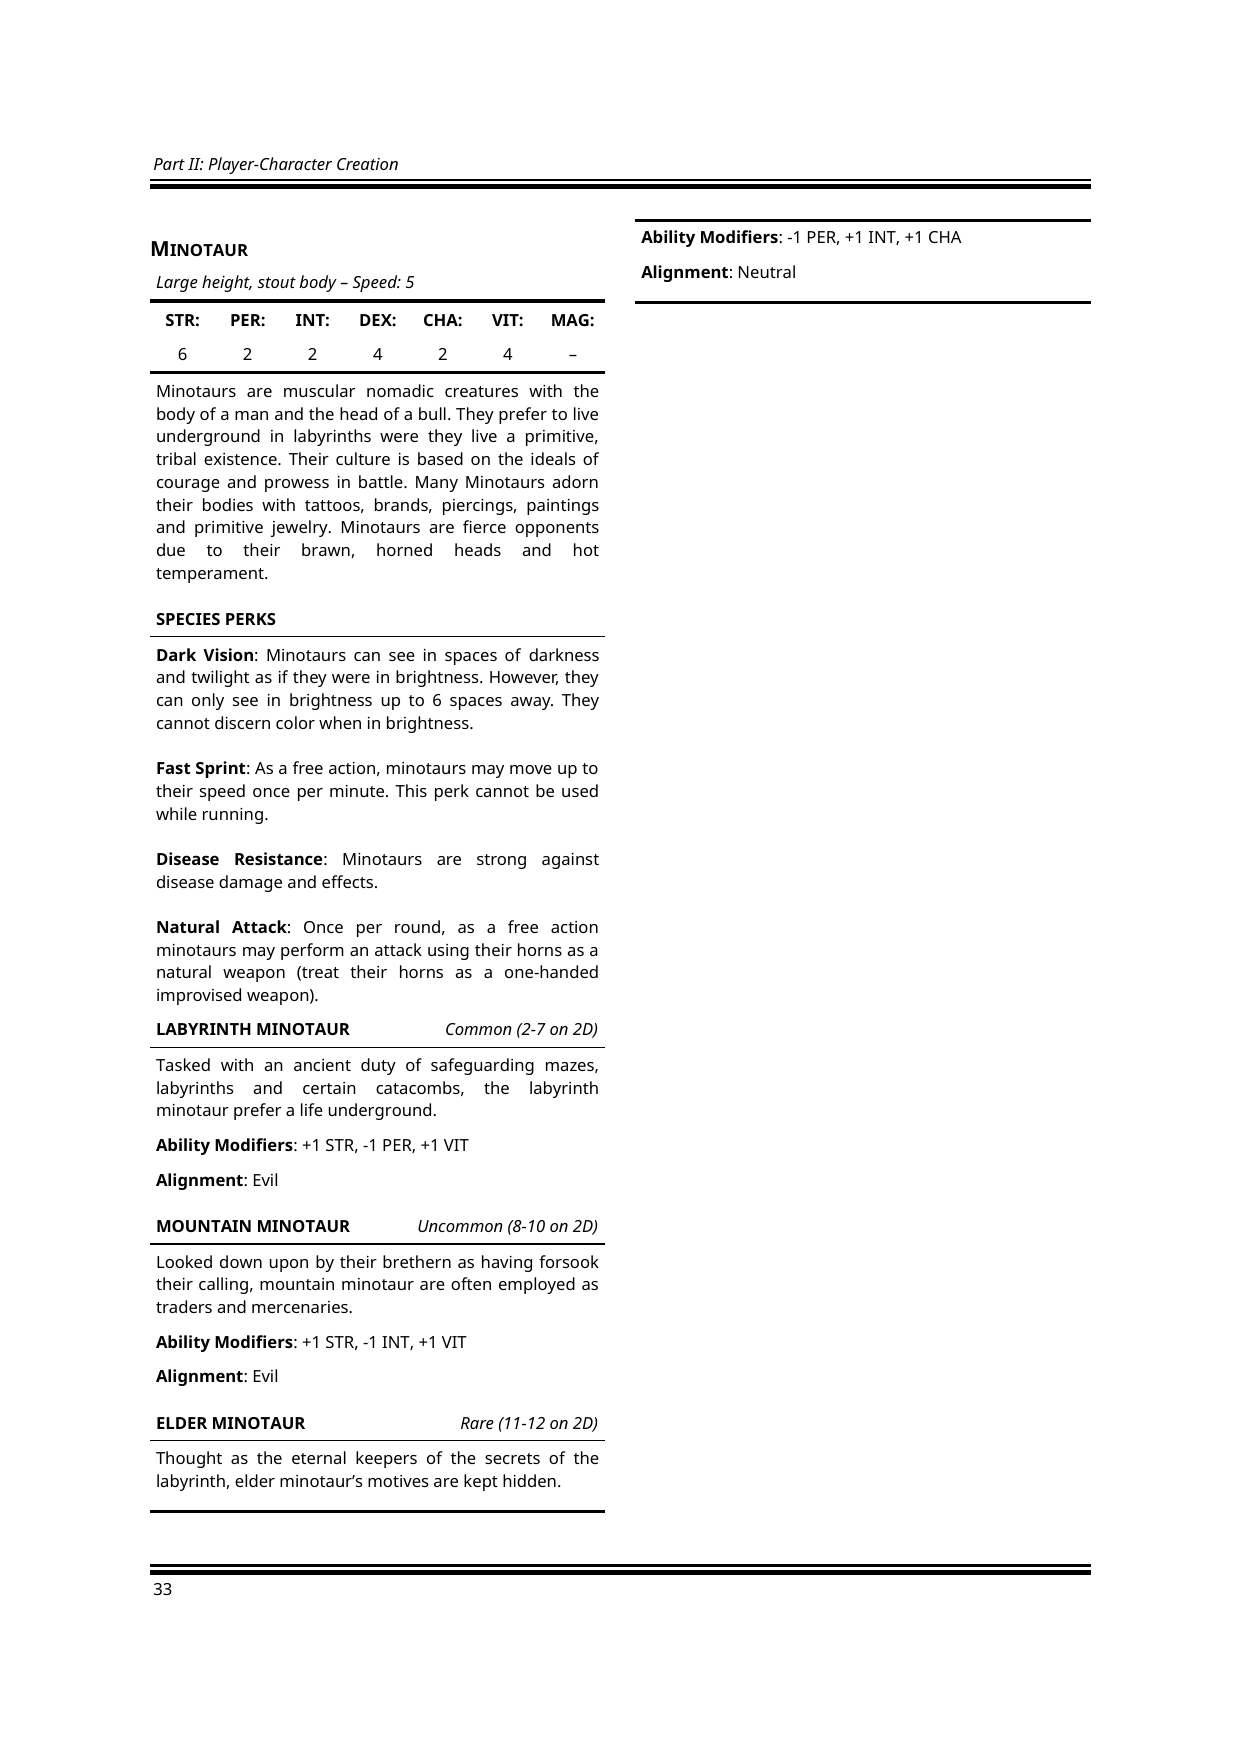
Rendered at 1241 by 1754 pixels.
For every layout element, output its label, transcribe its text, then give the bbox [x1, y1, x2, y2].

text Minotaur [150, 234, 605, 262]
table_cell 2 [410, 337, 475, 371]
table_cell 2 [280, 337, 345, 371]
table_cell VIT: [475, 303, 540, 337]
table_cell DEX: [345, 303, 410, 337]
table_header Common (2-7 on 2D) [403, 1012, 605, 1046]
table_header Mountain Minotaur [150, 1209, 394, 1243]
table_cell 2 [215, 337, 280, 371]
table_cell Thought as the eternal keepers of the secrets of the labyrinth, elder minotaur’s motives are kept hidden. [150, 1441, 605, 1510]
table_cell Tasked with an ancient duty of safeguarding mazes, labyrinths and certain catacombs, the labyrinth minotaur prefer a life underground. Ability Modifiers: +1 STR, -1 PER, +1 VIT Alignment: Evil [150, 1048, 605, 1209]
table_cell 4 [475, 337, 540, 371]
table_cell Looked down upon by their brethern as having forsook their calling, mountain minotaur are often employed as traders and mercenaries. Ability Modifiers: +1 STR, -1 INT, +1 VIT Alignment: Evil [150, 1245, 605, 1406]
table_cell STR: [150, 303, 215, 337]
table_cell – [540, 337, 605, 371]
table_cell CHA: [410, 303, 475, 337]
table_cell 4 [345, 337, 410, 371]
table_cell INT: [280, 303, 345, 337]
table_header Rare (11-12 on 2D) [366, 1406, 605, 1440]
table_header Labyrinth Minotaur [150, 1012, 403, 1046]
table_cell Minotaurs are muscular nomadic creatures with the body of a man and the head of a bull. They prefer to live underground in labyrinths were they live a primitive, tribal existence. Their culture is based on the ideals of courage and prowess in battle. Many Minotaurs adorn their bodies with tattoos, brands, piercings, paintings and primitive jewelry. Minotaurs are fierce opponents due to their brawn, horned heads and hot temperament. [150, 374, 605, 602]
table_cell Dark Vision: Minotaurs can see in spaces of darkness and twilight as if they were in brightness. However, they can only see in brightness up to 6 spaces away. They cannot discern color when in brightness. Fast Sprint: As a free action, minotaurs may move up to their speed once per minute. This perk cannot be used while running. Disease Resistance: Minotaurs are strong against disease damage and effects. Natural Attack: Once per round, as a free action minotaurs may perform an attack using their horns as a natural weapon (treat their horns as a one-handed improvised weapon). [150, 637, 605, 1012]
table_cell 6 [150, 337, 215, 371]
table_cell PER: [215, 303, 280, 337]
table_header Uncommon (8-10 on 2D) [394, 1209, 605, 1243]
table_header Elder Minotaur [150, 1406, 366, 1440]
table_header Species Perks [150, 602, 605, 636]
table_header Large height, stout body – Speed: 5 [150, 265, 605, 299]
table_cell MAG: [540, 303, 605, 337]
table_cell Ability Modifiers: -1 PER, +1 INT, +1 CHA Alignment: Neutral [635, 222, 1091, 301]
